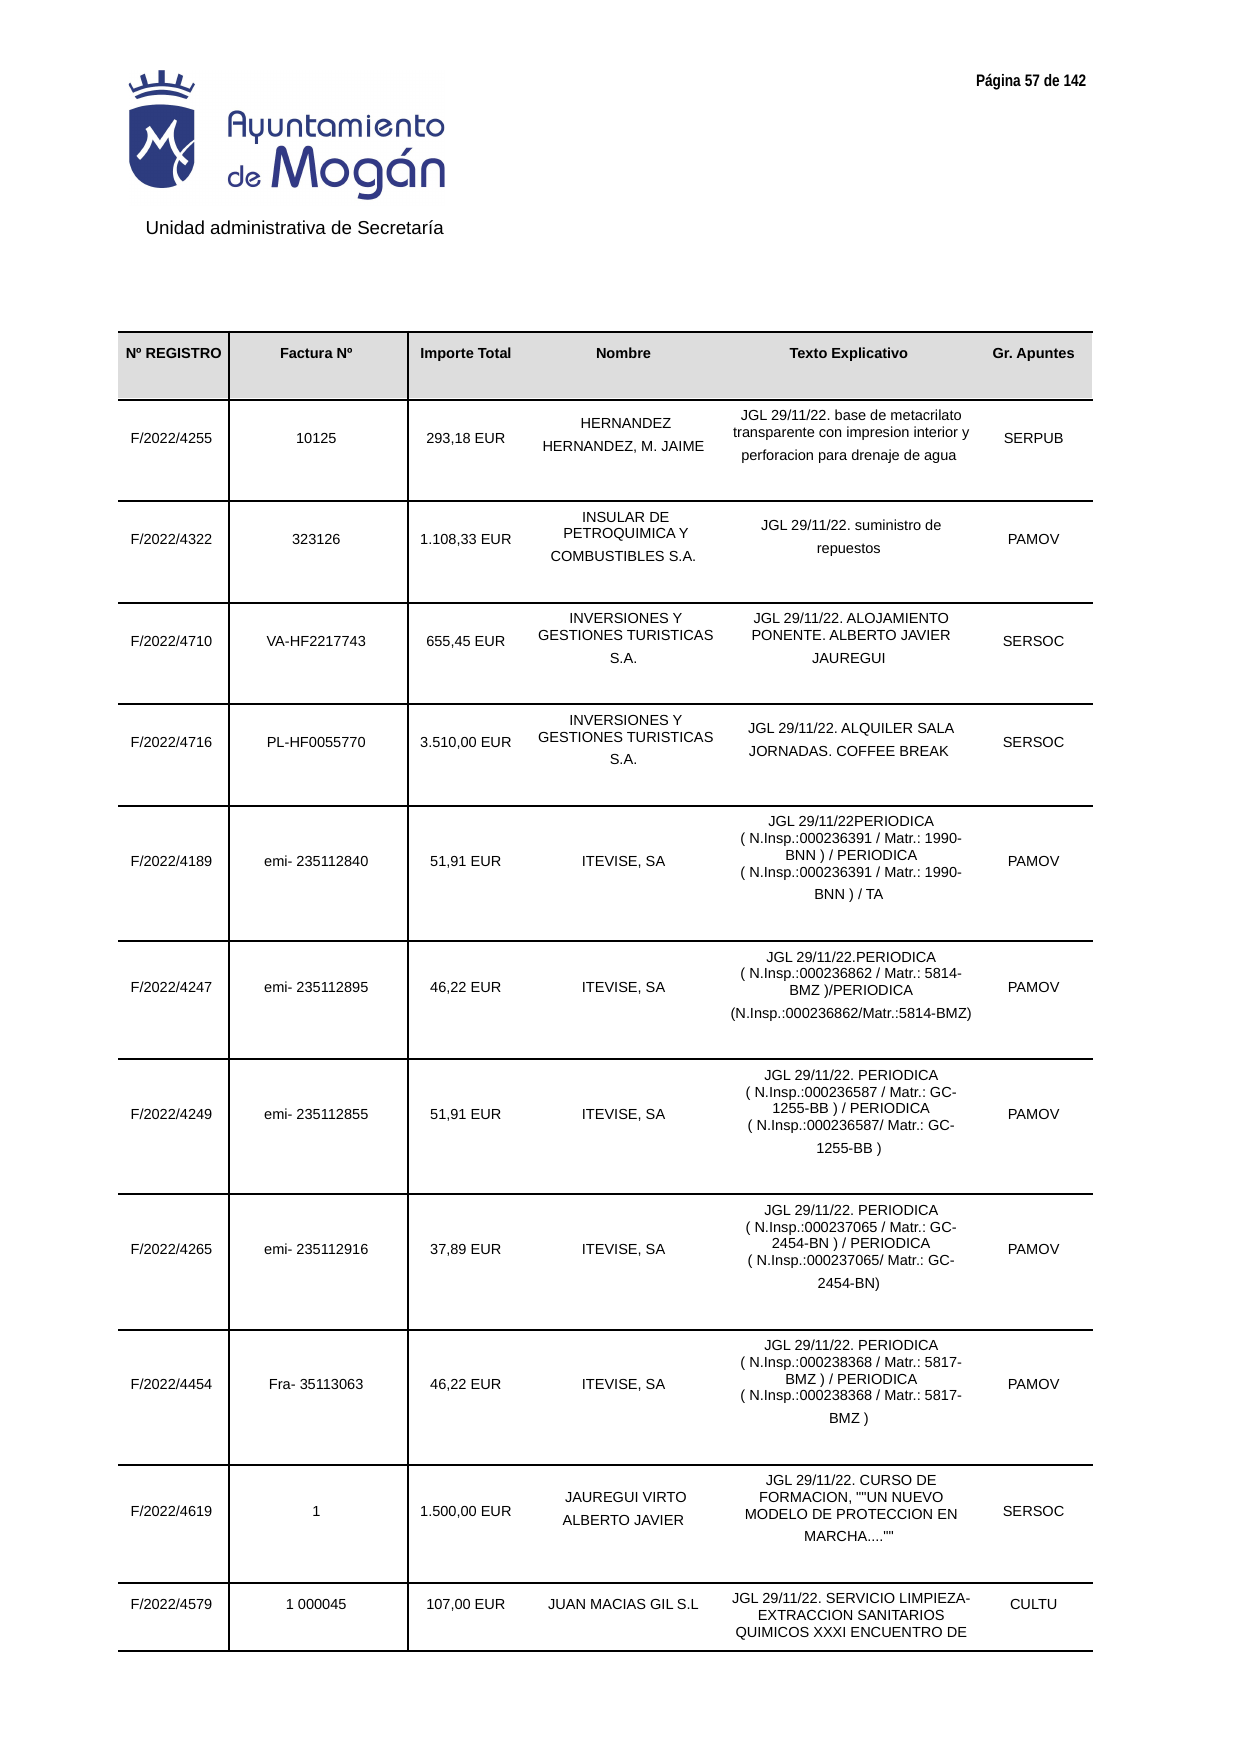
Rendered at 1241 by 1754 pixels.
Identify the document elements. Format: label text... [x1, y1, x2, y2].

table_cell F/2022/4255 [118, 401, 228, 500]
table_cell JGL 29/11/22. PERIODICA ( N.Insp.:000238368 / Matr.: 5817-BMZ ) / PERIODICA ( N.Insp.:000238368 / Matr.: 5817-BMZ ) [723, 1331, 979, 1463]
table_cell 1 [230, 1466, 407, 1582]
table_cell JGL 29/11/22. PERIODICA ( N.Insp.:000236587 / Matr.: GC-1255-BB ) / PERIODICA ( N.Insp.:000236587/ Matr.: GC-1255-BB ) [723, 1060, 979, 1193]
table_cell Fra- 35113063 [230, 1331, 407, 1463]
table_header Nº REGISTRO [118, 333, 228, 398]
table_cell JAUREGUI VIRTO ALBERTO JAVIER [528, 1466, 723, 1582]
table_cell 46,22 EUR [409, 942, 528, 1058]
table_cell 3.510,00 EUR [409, 705, 528, 805]
table_cell INVERSIONES Y GESTIONES TURISTICAS S.A. [528, 604, 723, 703]
table_cell F/2022/4710 [118, 604, 228, 703]
table_cell JGL 29/11/22. CURSO DE FORMACION, ""UN NUEVO MODELO DE PROTECCION EN MARCHA...."" [723, 1466, 979, 1582]
table_cell 10125 [230, 401, 407, 500]
table_cell PAMOV [979, 807, 1092, 940]
table_cell F/2022/4322 [118, 502, 228, 602]
table_cell F/2022/4579 [118, 1584, 228, 1650]
table_cell 1.108,33 EUR [409, 502, 528, 602]
table_cell JGL 29/11/22. base de metacrilato transparente con impresion interior y perforacion para drenaje de agua [723, 401, 979, 500]
table_cell ITEVISE, SA [528, 942, 723, 1058]
table_cell PAMOV [979, 502, 1092, 602]
table_cell SERSOC [979, 604, 1092, 703]
table_cell F/2022/4716 [118, 705, 228, 805]
table_cell 107,00 EUR [409, 1584, 528, 1650]
table_cell emi- 235112895 [230, 942, 407, 1058]
table_header Factura Nº [230, 333, 407, 398]
table_cell INVERSIONES Y GESTIONES TURISTICAS S.A. [528, 705, 723, 805]
table_cell INSULAR DE PETROQUIMICA Y COMBUSTIBLES S.A. [528, 502, 723, 602]
table_cell emi- 235112916 [230, 1195, 407, 1328]
table_cell JGL 29/11/22. suministro de repuestos [723, 502, 979, 602]
table_header Gr. Apuntes [979, 333, 1092, 398]
table_cell SERSOC [979, 1466, 1092, 1582]
picture [128, 70, 445, 206]
table_cell 323126 [230, 502, 407, 602]
table_cell 51,91 EUR [409, 1060, 528, 1193]
table_cell JGL 29/11/22. PERIODICA ( N.Insp.:000237065 / Matr.: GC-2454-BN ) / PERIODICA ( N.Insp.:000237065/ Matr.: GC-2454-BN) [723, 1195, 979, 1328]
table_cell 1 000045 [230, 1584, 407, 1650]
table_cell F/2022/4247 [118, 942, 228, 1058]
table_cell emi- 235112855 [230, 1060, 407, 1193]
table_cell JUAN MACIAS GIL S.L [528, 1584, 723, 1650]
table_cell 293,18 EUR [409, 401, 528, 500]
table_header Nombre [528, 333, 723, 398]
table_cell 51,91 EUR [409, 807, 528, 940]
table_cell ITEVISE, SA [528, 1195, 723, 1328]
table_cell ITEVISE, SA [528, 1331, 723, 1463]
table_cell emi- 235112840 [230, 807, 407, 940]
table_cell F/2022/4454 [118, 1331, 228, 1463]
table_cell F/2022/4249 [118, 1060, 228, 1193]
table_cell PL-HF0055770 [230, 705, 407, 805]
table_cell F/2022/4265 [118, 1195, 228, 1328]
table_cell PAMOV [979, 1195, 1092, 1328]
table_header Texto Explicativo [723, 333, 979, 398]
table_cell 37,89 EUR [409, 1195, 528, 1328]
table_cell 655,45 EUR [409, 604, 528, 703]
table_cell PAMOV [979, 942, 1092, 1058]
table_cell 46,22 EUR [409, 1331, 528, 1463]
table_cell ITEVISE, SA [528, 1060, 723, 1193]
table_cell JGL 29/11/22. ALQUILER SALA JORNADAS. COFFEE BREAK [723, 705, 979, 805]
table_cell CULTU [979, 1584, 1092, 1650]
table_cell F/2022/4189 [118, 807, 228, 940]
table_header Importe Total [409, 333, 528, 398]
table_cell ITEVISE, SA [528, 807, 723, 940]
table_cell JGL 29/11/22PERIODICA ( N.Insp.:000236391 / Matr.: 1990-BNN ) / PERIODICA ( N.Insp.:000236391 / Matr.: 1990-BNN ) / TA [723, 807, 979, 940]
table_cell VA-HF2217743 [230, 604, 407, 703]
table_cell PAMOV [979, 1060, 1092, 1193]
table_cell 1.500,00 EUR [409, 1466, 528, 1582]
table_cell JGL 29/11/22.PERIODICA ( N.Insp.:000236862 / Matr.: 5814-BMZ )/PERIODICA (N.Insp.:000236862/Matr.:5814-BMZ) [723, 942, 979, 1058]
table_cell JGL 29/11/22. SERVICIO LIMPIEZA-EXTRACCION SANITARIOS QUIMICOS XXXI ENCUENTRO DE [723, 1584, 979, 1650]
table_cell JGL 29/11/22. ALOJAMIENTO PONENTE. ALBERTO JAVIER JAUREGUI [723, 604, 979, 703]
table_cell SERPUB [979, 401, 1092, 500]
table_cell SERSOC [979, 705, 1092, 805]
table_cell PAMOV [979, 1331, 1092, 1463]
table_cell HERNANDEZ HERNANDEZ, M. JAIME [528, 401, 723, 500]
table_cell F/2022/4619 [118, 1466, 228, 1582]
